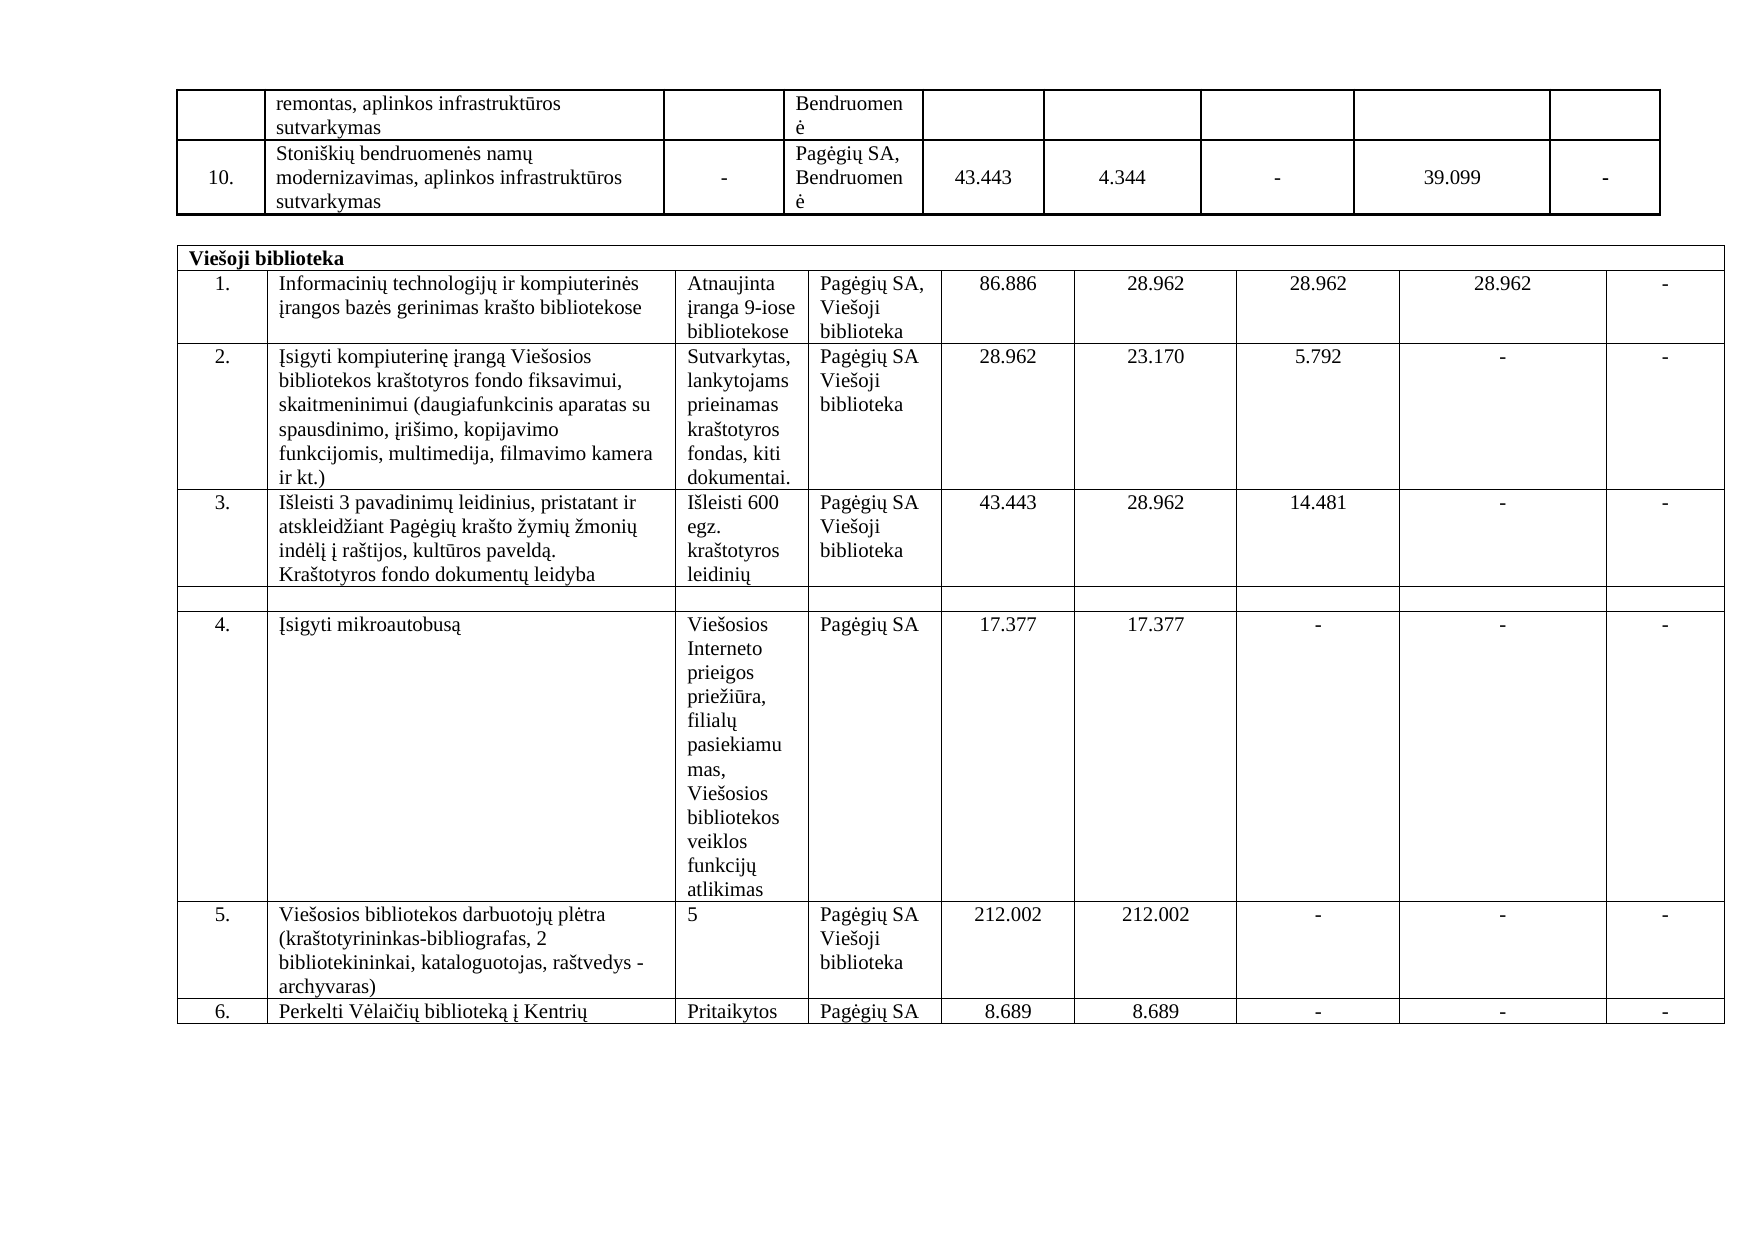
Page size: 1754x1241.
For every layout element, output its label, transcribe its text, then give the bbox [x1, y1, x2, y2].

table_cell [924, 91, 1043, 139]
table_cell Atnaujinta įranga 9-iose bibliotekose [676, 271, 808, 343]
table_cell - [665, 91, 783, 139]
table_cell 5 [676, 902, 808, 998]
table_cell - [1202, 91, 1353, 139]
table_cell [1075, 587, 1236, 611]
table_cell [809, 587, 941, 611]
table_cell 28.962 [1400, 271, 1606, 343]
table_cell 43.443 [942, 490, 1074, 586]
table_cell 212.002 [942, 902, 1074, 998]
table_cell - [1607, 271, 1724, 343]
table_cell 28.962 [1075, 271, 1236, 343]
table_cell Bendruomenė [785, 91, 922, 139]
table_cell [676, 587, 808, 611]
table_cell 1. [178, 271, 267, 343]
table_cell Pagėgių SA [809, 999, 941, 1023]
table_cell Perkelti Vėlaičių biblioteką į Kentrių [268, 999, 675, 1023]
table_cell [1045, 91, 1200, 139]
table_cell Pagėgių SA Viešoji biblioteka [809, 490, 941, 586]
table_cell 28.962 [1075, 490, 1236, 586]
table_cell Įsigyti mikroautobusą [268, 612, 675, 901]
table_cell Įsigyti kompiuterinę įrangą Viešosios bibliotekos kraštotyros fondo fiksavimui, skaitmeninimui (daugiafunkcinis aparatas su spausdinimo, įrišimo, kopijavimo funkcijomis, multimedija, filmavimo kamera ir kt.) [268, 344, 675, 489]
table_cell - [1237, 612, 1399, 901]
table_cell 28.962 [942, 344, 1074, 489]
table_cell 39.099 [1355, 141, 1549, 213]
table_cell - [1607, 344, 1724, 489]
table_cell - [665, 141, 783, 213]
table_cell - [1400, 344, 1606, 489]
table_cell [1607, 587, 1724, 611]
table_cell Informacinių technologijų ir kompiuterinės įrangos bazės gerinimas krašto bibliotekose [268, 271, 675, 343]
table_cell [268, 587, 675, 611]
table_cell 28.962 [1237, 271, 1399, 343]
table_cell - [1607, 999, 1724, 1023]
table_cell 17.377 [942, 612, 1074, 901]
table_cell Išleisti 3 pavadinimų leidinius, pristatant ir atskleidžiant Pagėgių krašto žymių žmonių indėlį į raštijos, kultūros paveldą. Kraštotyros fondo dokumentų leidyba [268, 490, 675, 586]
table_cell Sutvarkytas, lankytojams prieinamas kraštotyros fondas, kiti dokumentai. [676, 344, 808, 489]
table_cell [1355, 91, 1549, 139]
table_cell - [1400, 490, 1606, 586]
table_cell 4.344 [1045, 141, 1200, 213]
table_cell 3. [178, 490, 267, 586]
table_cell - [1400, 902, 1606, 998]
table_cell Išleisti 600 egz. kraštotyros leidinių [676, 490, 808, 586]
table_cell Pagėgių SA Viešoji biblioteka [809, 344, 941, 489]
table_cell Pagėgių SA [809, 612, 941, 901]
table_cell - [1400, 999, 1606, 1023]
table_cell - [1607, 612, 1724, 901]
table_cell - [1551, 141, 1659, 213]
table_cell 2. [178, 344, 267, 489]
table_cell 43.443 [924, 141, 1043, 213]
table_cell - [1237, 902, 1399, 998]
table_cell Viešosios bibliotekos darbuotojų plėtra (kraštotyrininkas-bibliografas, 2 bibliotekininkai, kataloguotojas, raštvedys -archyvaras) [268, 902, 675, 998]
table_cell 6. [178, 999, 267, 1023]
table_cell Stoniškių bendruomenės namų modernizavimas, aplinkos infrastruktūros sutvarkymas [266, 141, 663, 213]
table_cell - [1400, 612, 1606, 901]
table_cell Viešosios Interneto prieigos priežiūra, filialų pasiekiamumas, Viešosios bibliotekos veiklos funkcijų atlikimas [676, 612, 808, 901]
table_cell - [1237, 999, 1399, 1023]
table_cell 4. [178, 612, 267, 901]
table_cell 8.689 [1075, 999, 1236, 1023]
table_header Viešoji biblioteka [178, 246, 1724, 270]
table_cell 14.481 [1237, 490, 1399, 586]
table_cell - [1202, 141, 1353, 213]
table_cell [1400, 587, 1606, 611]
table_cell Pagėgių SA, Viešoji biblioteka [809, 271, 941, 343]
table_cell - [1607, 902, 1724, 998]
table_cell 212.002 [1075, 902, 1236, 998]
table_cell 8.689 [942, 999, 1074, 1023]
table_cell - [1607, 490, 1724, 586]
table_cell [1237, 587, 1399, 611]
table_cell 23.170 [1075, 344, 1236, 489]
table_cell [942, 587, 1074, 611]
table_cell Pagėgių SA Viešoji biblioteka [809, 902, 941, 998]
table_cell Pagėgių SA, Bendruomenė [785, 141, 922, 213]
table_cell Pritaikytos [676, 999, 808, 1023]
table_cell 5. [178, 902, 267, 998]
table_cell 17.377 [1075, 612, 1236, 901]
table_cell 5.792 [1237, 344, 1399, 489]
table_cell 10. [178, 141, 264, 213]
table_cell 86.886 [942, 271, 1074, 343]
table_cell - [1551, 91, 1659, 139]
table_cell [178, 587, 267, 611]
table_cell [178, 91, 264, 139]
table_cell remontas, aplinkos infrastruktūros sutvarkymas [266, 91, 663, 139]
